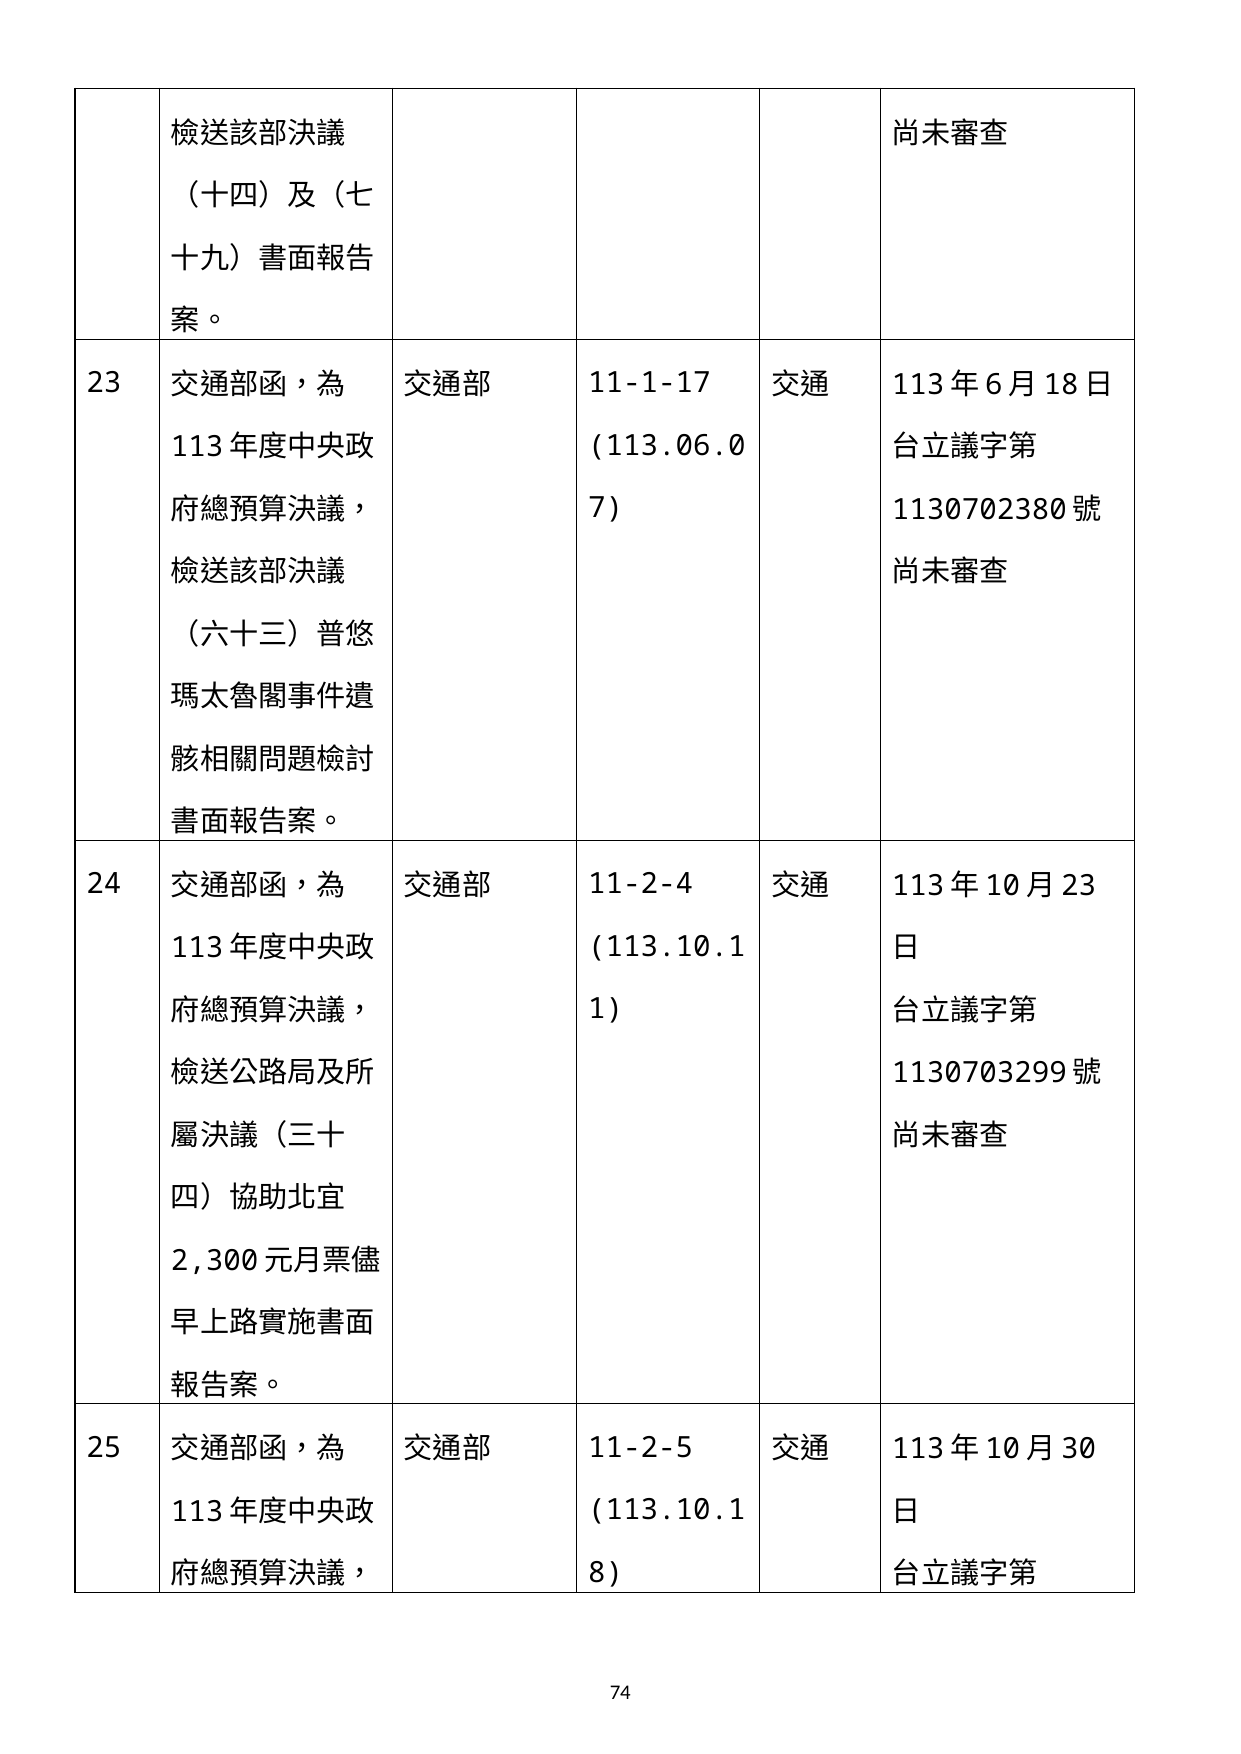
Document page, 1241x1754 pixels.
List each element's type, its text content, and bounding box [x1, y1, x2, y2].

table_cell 交通部 [393, 1404, 576, 1592]
table_cell 交通部 [393, 841, 576, 1403]
table_cell 11-2-5 (113.10.18) [577, 1404, 759, 1592]
table_cell 交通 [760, 841, 880, 1403]
table_cell [760, 89, 880, 339]
table_cell 交通部函，為113年度中央政府總預算決議，檢送公路局及所屬決議（三十四）協助北宜2,300元月票儘早上路實施書面報告案。 [160, 841, 392, 1403]
table_cell 交通 [760, 340, 880, 840]
table_cell 24 [76, 841, 159, 1403]
table_cell 113年6月18日 台立議字第1130702380號 尚未審查 [881, 340, 1134, 840]
table_cell 檢送該部決議（十四）及（七十九）書面報告案。 [160, 89, 392, 339]
table_cell 23 [76, 340, 159, 840]
table_cell 交通部函，為113年度中央政府總預算決議，檢送該部決議（六十三）普悠瑪太魯閣事件遺骸相關問題檢討書面報告案。 [160, 340, 392, 840]
table_cell 25 [76, 1404, 159, 1592]
table_cell 113年10月30日 台立議字第 [881, 1404, 1134, 1592]
table_cell 尚未審查 [881, 89, 1134, 339]
table_cell 11-1-17 (113.06.07) [577, 340, 759, 840]
table_cell 交通 [760, 1404, 880, 1592]
table_cell 113年10月23日 台立議字第1130703299號 尚未審查 [881, 841, 1134, 1403]
table_cell [577, 89, 759, 339]
table_cell 11-2-4 (113.10.11) [577, 841, 759, 1403]
table_cell 交通部函，為113年度中央政府總預算決議， [160, 1404, 392, 1592]
table_cell 交通部 [393, 340, 576, 840]
table_cell [76, 89, 159, 339]
table_cell [393, 89, 576, 339]
